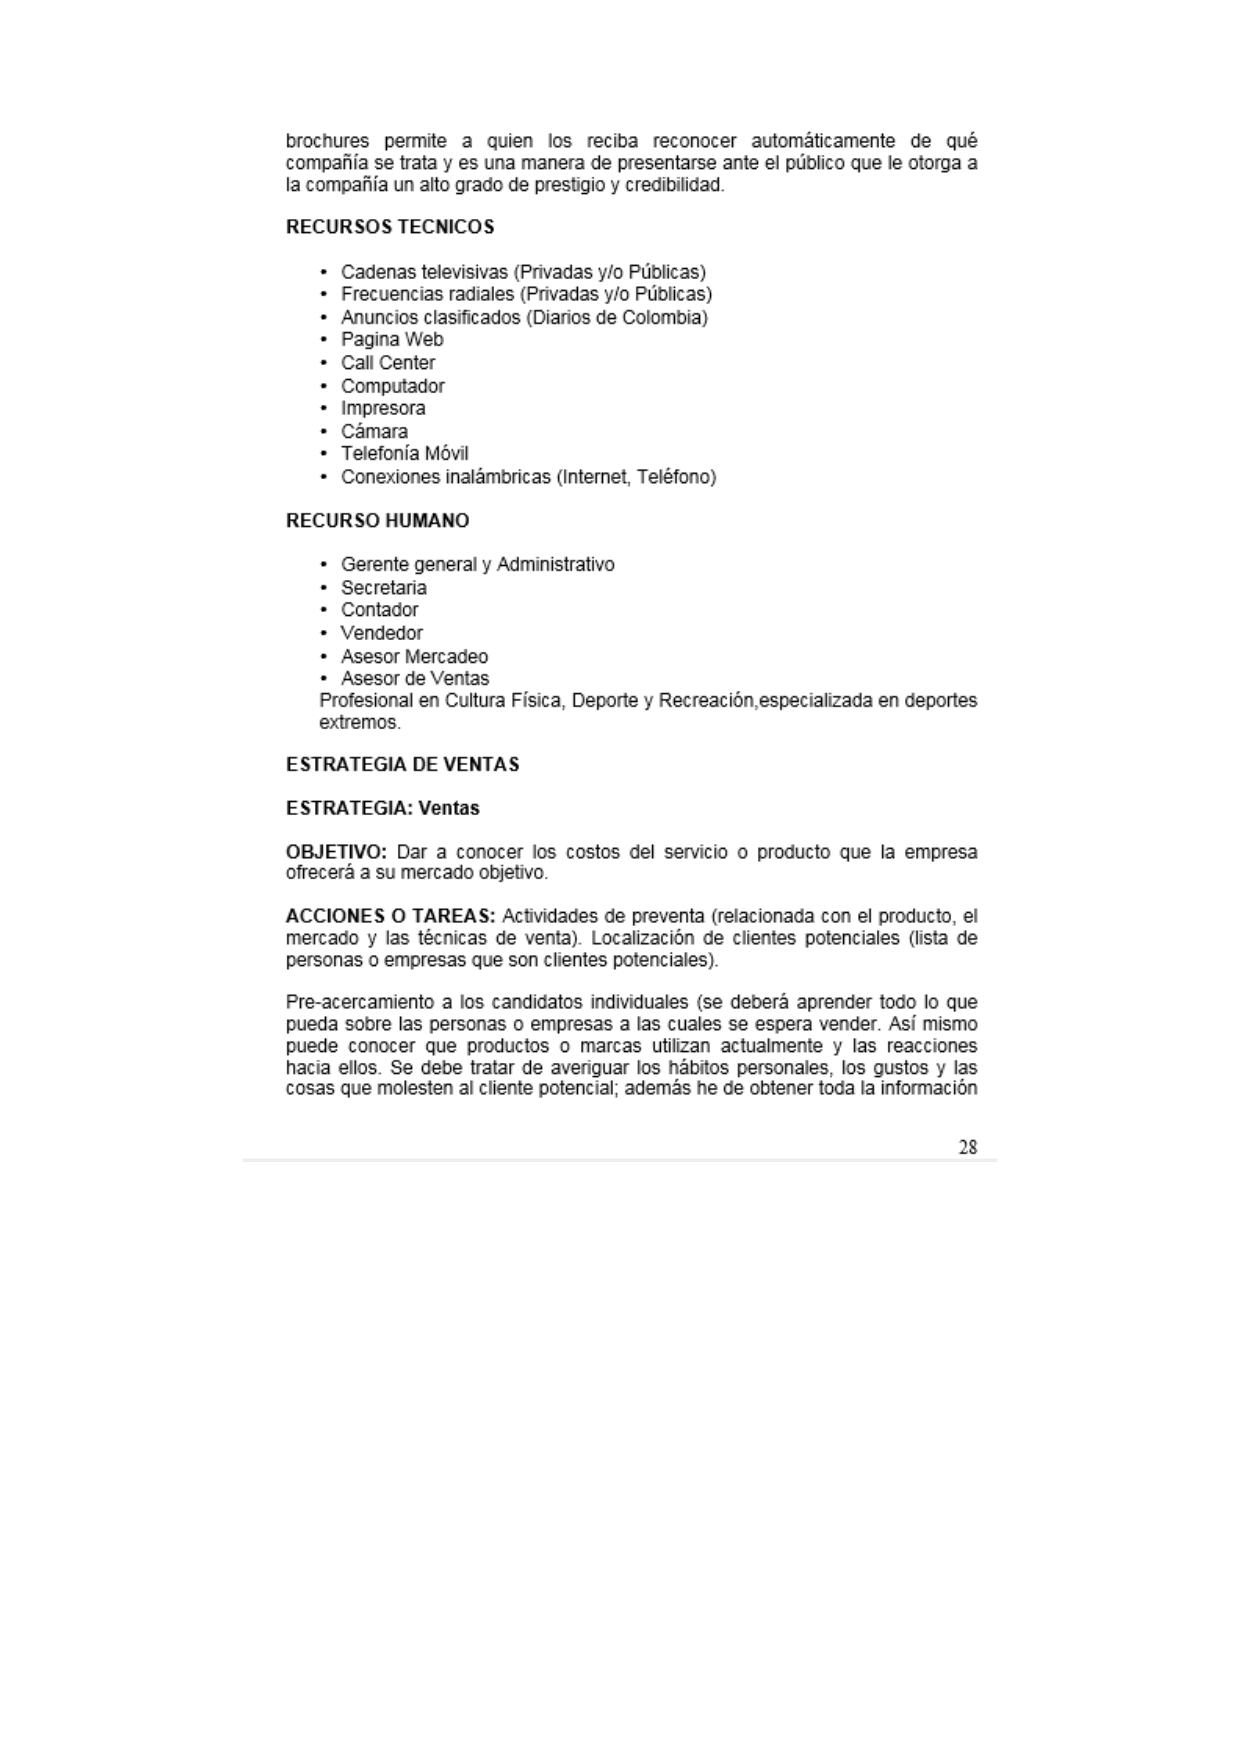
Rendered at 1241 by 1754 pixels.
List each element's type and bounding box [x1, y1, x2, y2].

picture [242, 118, 998, 1162]
